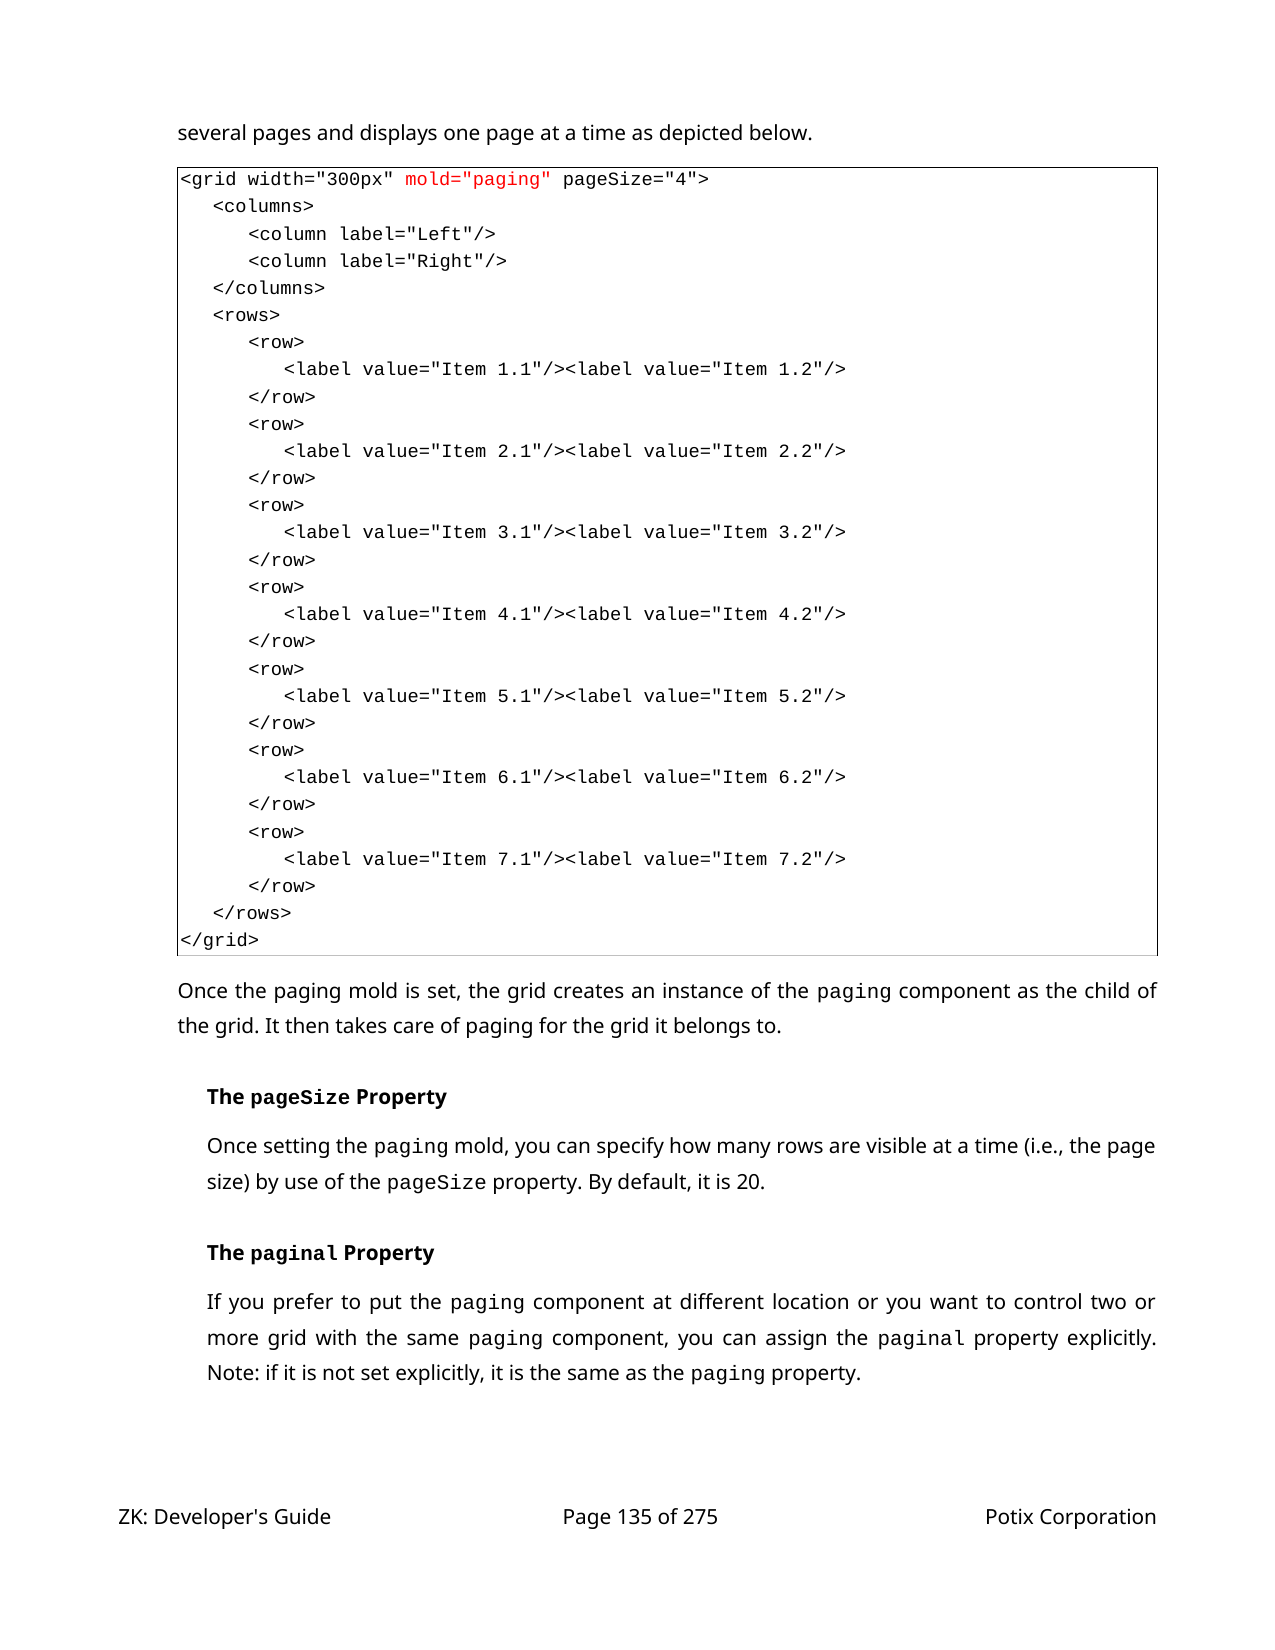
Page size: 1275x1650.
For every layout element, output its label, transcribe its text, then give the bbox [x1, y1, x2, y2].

text </grid> [178, 928, 1157, 955]
text <label value="Item 4.1"/><label value="Item 4.2"/> [178, 602, 1157, 626]
text <row> [178, 575, 1157, 599]
text <row> [178, 330, 1157, 354]
text </row> [178, 384, 1157, 409]
text <row> [178, 412, 1157, 436]
text </row> [178, 629, 1157, 653]
text </columns> [178, 276, 1157, 300]
text </row> [178, 792, 1157, 817]
text </row> [178, 548, 1157, 572]
text <label value="Item 3.1"/><label value="Item 3.2"/> [178, 520, 1157, 545]
text <label value="Item 6.1"/><label value="Item 6.2"/> [178, 765, 1157, 789]
text If you prefer to put the paging component at different location or you want to control two or more grid with the same paging component, you can assign the paginal property explicitly. Note: if it is not set explicitly, it is the same as the paging property. [207, 1287, 1157, 1387]
text <label value="Item 1.1"/><label value="Item 1.2"/> [178, 357, 1157, 382]
text several pages and displays one page at a time as depicted below. [177, 118, 1157, 146]
text </row> [178, 466, 1157, 490]
text </rows> [178, 901, 1157, 925]
text <column label="Left"/> [178, 221, 1157, 246]
text <column label="Right"/> [178, 248, 1157, 273]
text <row> [178, 493, 1157, 517]
text </row> [178, 874, 1157, 898]
text <columns> [178, 194, 1157, 218]
text <row> [178, 656, 1157, 681]
text <label value="Item 5.1"/><label value="Item 5.2"/> [178, 683, 1157, 708]
text <grid width="300px" mold="paging" pageSize="4"> [178, 168, 1157, 191]
subtitle The pageSize Property [207, 1082, 1157, 1111]
subtitle The paginal Property [207, 1238, 1157, 1267]
text <label value="Item 7.1"/><label value="Item 7.2"/> [178, 847, 1157, 871]
text <row> [178, 738, 1157, 762]
text <label value="Item 2.1"/><label value="Item 2.2"/> [178, 439, 1157, 463]
text <rows> [178, 303, 1157, 327]
text Once the paging mold is set, the grid creates an instance of the paging component as the child of the grid. It then takes care of paging for the grid it belongs to. [177, 976, 1157, 1040]
text <row> [178, 819, 1157, 844]
text </row> [178, 711, 1157, 735]
text Once setting the paging mold, you can specify how many rows are visible at a time (i.e., the page size) by use of the pageSize property. By default, it is 20. [207, 1132, 1157, 1196]
